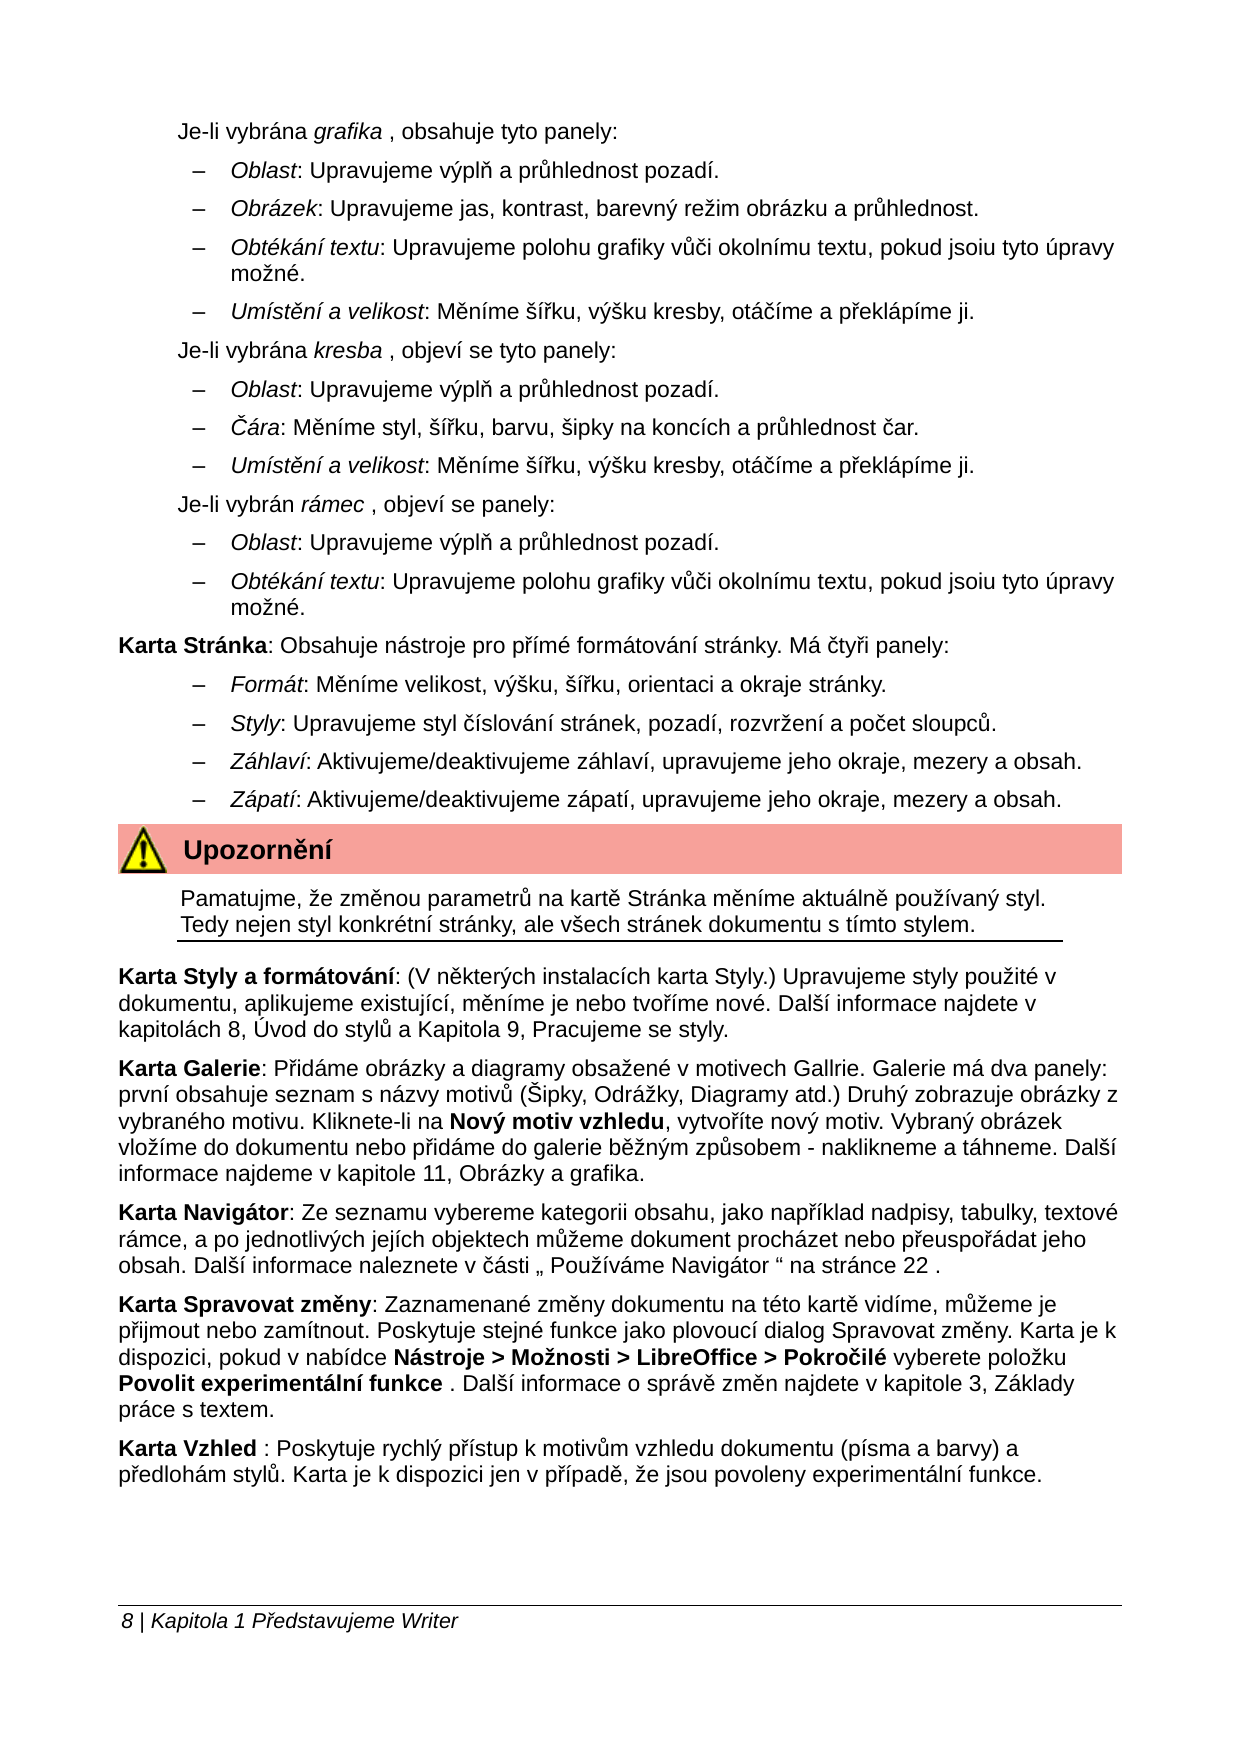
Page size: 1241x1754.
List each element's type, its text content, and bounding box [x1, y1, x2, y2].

list Oblast: Upravujeme výplň a průhlednost pozadí. [192, 529, 1122, 556]
list Umístění a velikost: Měníme šířku, výšku kresby, otáčíme a překlápíme ji. [192, 298, 1122, 325]
list Umístění a velikost: Měníme šířku, výšku kresby, otáčíme a překlápíme ji. [192, 452, 1122, 478]
text Je-li vybrána grafika , obsahuje tyto panely: [177, 118, 1122, 144]
list Obtékání textu: Upravujeme polohu grafiky vůči okolnímu textu, pokud jsoiu tyto úpravy možné. [192, 568, 1122, 620]
list Formát: Měníme velikost, výšku, šířku, orientaci a okraje stránky. [192, 671, 1122, 698]
text Pamatujme, že změnou parametrů na kartě Stránka měníme aktuálně používaný styl. Tedy nejen styl konkrétní stránky, ale všech stránek dokumentu s tímto stylem. [177, 881, 1063, 940]
list Obrázek: Upravujeme jas, kontrast, barevný režim obrázku a průhlednost. [192, 195, 1122, 222]
text Je-li vybrána kresba , objeví se tyto panely: [177, 337, 1122, 363]
list Oblast: Upravujeme výplň a průhlednost pozadí. [192, 376, 1122, 402]
list Zápatí: Aktivujeme/deaktivujeme zápatí, upravujeme jeho okraje, mezery a obsah. [192, 786, 1122, 813]
subtitle Upozornění [118, 824, 1122, 874]
list Čára: Měníme styl, šířku, barvu, šipky na koncích a průhlednost čar. [192, 414, 1122, 440]
text Karta Vzhled : Poskytuje rychlý přístup k motivům vzhledu dokumentu (písma a barvy) a předlohám stylů. Karta je k dispozici jen v případě, že jsou povoleny experimentální funkce. [118, 1435, 1122, 1488]
text Karta Stránka: Obsahuje nástroje pro přímé formátování stránky. Má čtyři panely: [118, 632, 1122, 659]
list Oblast: Upravujeme výplň a průhlednost pozadí. [192, 157, 1122, 183]
picture [119, 825, 167, 873]
text Karta Navigátor: Ze seznamu vybereme kategorii obsahu, jako například nadpisy, tabulky, textové rámce, a po jednotlivých jejích objektech můžeme dokument procházet nebo přeuspořádat jeho obsah. Další informace naleznete v části „ Používáme navigátor “ na stránce 21 . [118, 1199, 1122, 1278]
list Obtékání textu: Upravujeme polohu grafiky vůči okolnímu textu, pokud jsoiu tyto úpravy možné. [192, 234, 1122, 286]
text Karta Spravovat změny: Zaznamenané změny dokumentu na této kartě vidíme, můžeme je přijmout nebo zamítnout. Poskytuje stejné funkce jako plovoucí dialog Spravovat změny. Karta je k dispozici, pokud v nabídce Nástroje > Možnosti > LibreOffice > Pokročilé vyberete položku Povolit experimentální funkce . Další informace o správě změn najdete v kapitole 3, Základy práce s textem. [118, 1291, 1122, 1422]
list Záhlaví: Aktivujeme/deaktivujeme záhlaví, upravujeme jeho okraje, mezery a obsah. [192, 748, 1122, 774]
text Karta Galerie: Přidáme obrázky a diagramy obsažené v motivech Gallrie. Galerie má dva panely: první obsahuje seznam s názvy motivů (Šipky, Odrážky, Diagramy atd.) Druhý zobrazuje obrázky z vybraného motivu. Kliknete-li na Nový motiv vzhledu, vytvoříte nový motiv. Vybraný obrázek vložíme do dokumentu nebo přidáme do galerie běžným způsobem - naklikneme a táhneme. Další informace najdeme v kapitole 11, Obrázky a grafika. [118, 1055, 1122, 1187]
text Karta Styly a formátování: (V některých instalacích karta Styly.) Upravujeme styly použité v dokumentu, aplikujeme existující, měníme je nebo tvoříme nové. Další informace najdete v kapitolách 8, Úvod do stylů a Kapitola 9, Pracujeme se styly. [118, 963, 1122, 1042]
text Je-li vybrán rámec , objeví se panely: [177, 491, 1122, 517]
list Styly: Upravujeme styl číslování stránek, pozadí, rozvržení a počet sloupců. [192, 709, 1122, 736]
